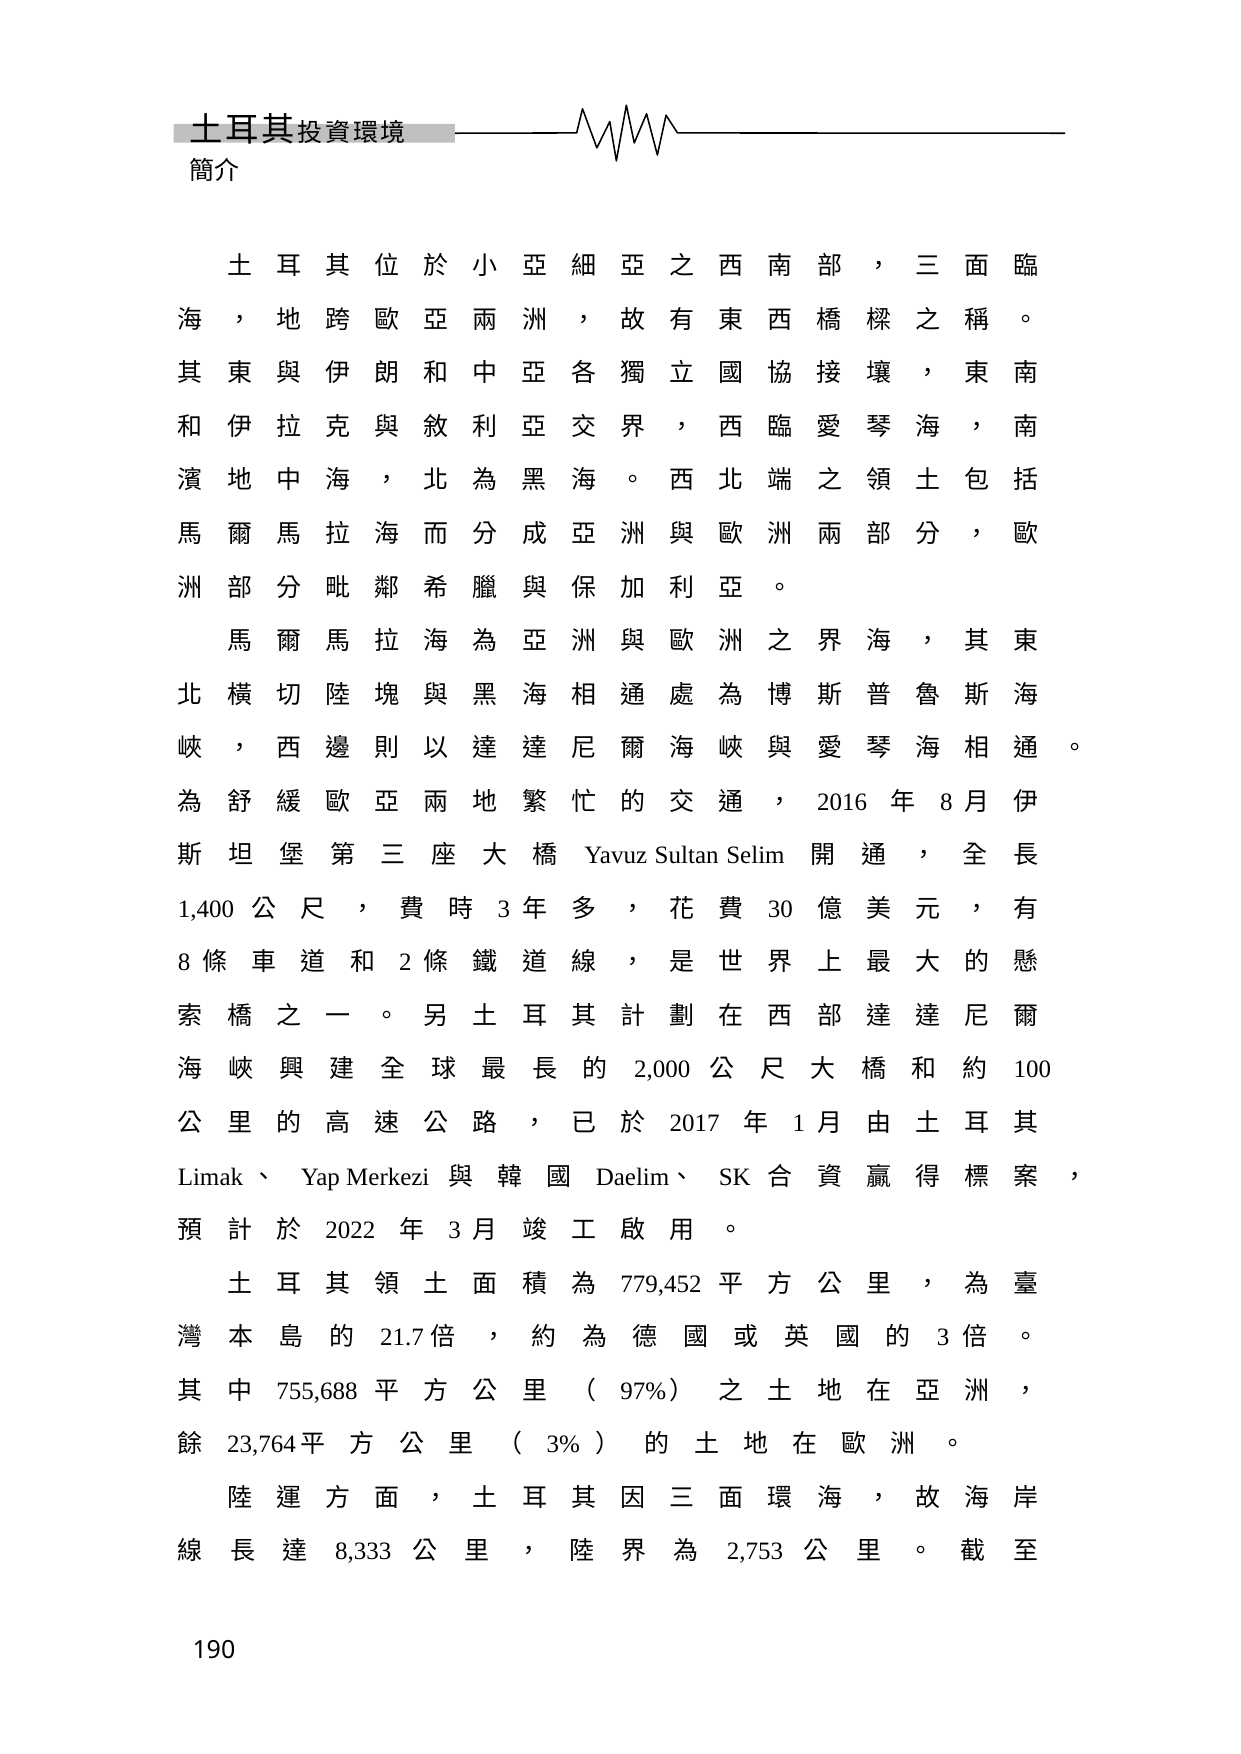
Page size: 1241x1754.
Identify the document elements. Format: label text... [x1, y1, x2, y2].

text 陸運方面，土耳其因三面環海，故海岸線長達8,333公里，陸界為2,753公里。截至 [178, 1469, 1063, 1576]
text 土耳其領土面積為779,452平方公里，為臺灣本島的21.7倍，約為德國或英國的3倍。其中755,688平方公里（97%）之土地在亞洲，餘23,764平方公里（3%）的土地在歐洲。 [178, 1254, 1063, 1469]
text 土耳其位於小亞細亞之西南部，三面臨海，地跨歐亞兩洲，故有東西橋樑之稱。其東與伊朗和中亞各獨立國協接壤，東南和伊拉克與敘利亞交界，西臨愛琴海，南濱地中海，北為黑海。西北端之領土包括馬爾馬拉海而分成亞洲與歐洲兩部分，歐洲部分毗鄰希臘與保加利亞。 [178, 237, 1063, 612]
text 馬爾馬拉海為亞洲與歐洲之界海，其東北橫切陸塊與黑海相通處為博斯普魯斯海峽，西邊則以達達尼爾海峽與愛琴海相通。為舒緩歐亞兩地繁忙的交通，2016年8月伊斯坦堡第三座大橋Yavuz Sultan Selim開通，全長1,400公尺，費時3年多，花費30億美元，有8條車道和2條鐵道線，是世界上最大的懸索橋之一。另土耳其計劃在西部達達尼爾海峽興建全球最長的2,000公尺大橋和約100公里的高速公路，已於2017年1月由土耳其Limak、Yap Merkezi與韓國Daelim、SK合資贏得標案，預計於2022年3月竣工啟用。 [178, 612, 1063, 1254]
